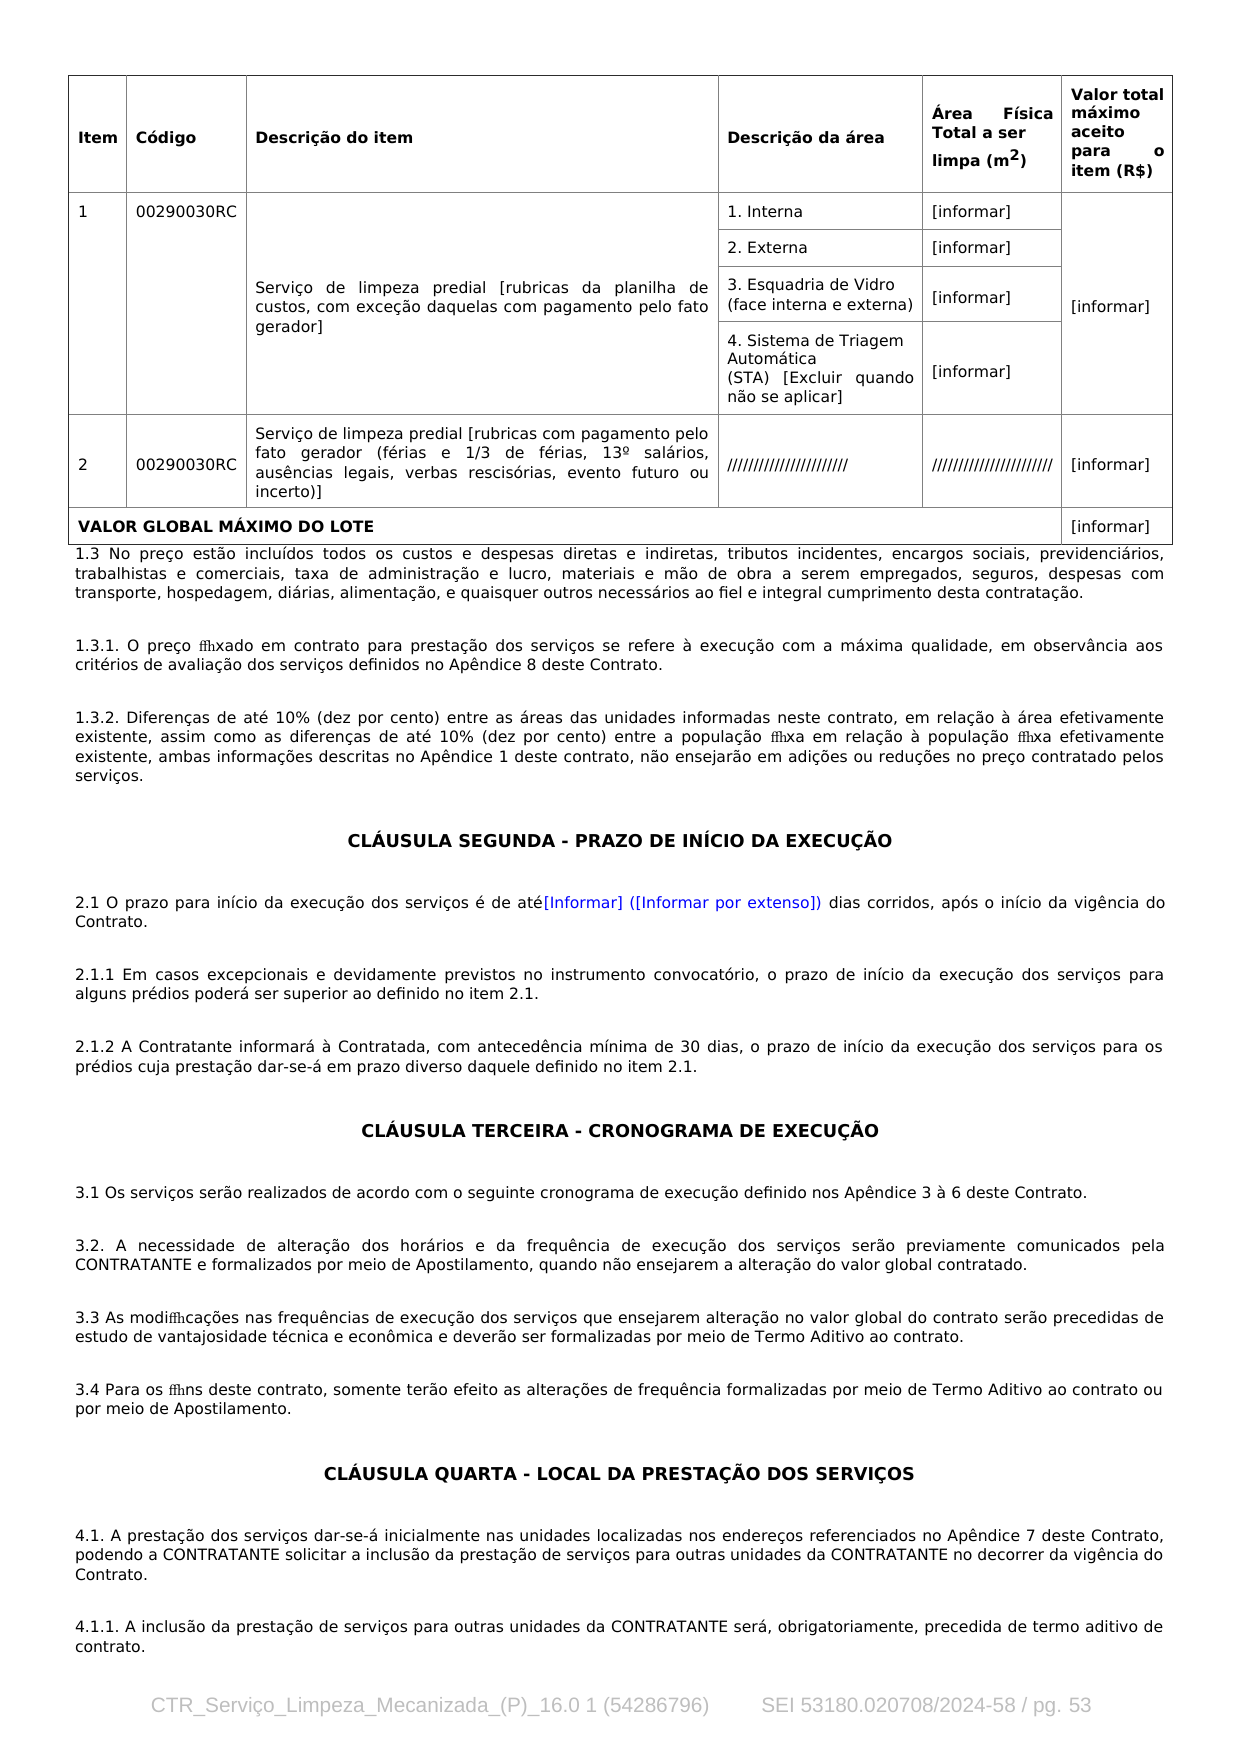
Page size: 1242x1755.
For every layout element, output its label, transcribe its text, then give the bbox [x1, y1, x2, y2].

table_cell /////////////////////// [719, 415, 922, 507]
table_header Código [127, 76, 246, 192]
table_cell [informar] [1062, 193, 1172, 414]
subtitle CLÁUSULA SEGUNDA - PRAZO DE INÍCIO DA EXECUÇÃO [70, 831, 1170, 851]
table_cell [informar] [923, 193, 1061, 229]
table_cell Serviço de limpeza predial [rubricas da planilha de custos, com exceção daquelas com pagamento pelo fato gerador] [247, 193, 718, 414]
text 1.3.2. Diferenças de até 10% (dez por cento) entre as áreas das unidades informadas neste contrato, em relação à área efetivamente existente, assim como as diferenças de até 10% (dez por cento) entre a população xa em relação à população xa efetivamente existente, ambas informações descritas no Apêndice 1 deste contrato, não ensejarão em adições ou reduções no preço contratado pelos serviços. [75, 709, 1166, 786]
table_cell 00290030RC [127, 193, 246, 414]
table_cell 2 [69, 415, 126, 507]
text 1.3.1. O preço xado em contrato para prestação dos serviços se refere à execução com a máxima qualidade, em observância aos critérios de avaliação dos serviços definidos no Apêndice 8 deste Contrato. [75, 637, 1166, 674]
table_cell 1. Interna [719, 193, 922, 229]
table_header Descrição do item [247, 76, 718, 192]
text 3.1 Os serviços serão realizados de acordo com o seguinte cronograma de execução definido nos Apêndice 3 à 6 deste Contrato. [75, 1184, 1166, 1202]
table_header Área Física Total a ser limpa (m2) [923, 76, 1061, 192]
text 3.2. A necessidade de alteração dos horários e da frequência de execução dos serviços serão previamente comunicados pela CONTRATANTE e formalizados por meio de Apostilamento, quando não ensejarem a alteração do valor global contratado. [75, 1236, 1166, 1274]
table_cell 2. Externa [719, 230, 922, 266]
table_cell [informar] [1062, 508, 1172, 544]
table_cell VALOR GLOBAL MÁXIMO DO LOTE [69, 508, 1061, 544]
text 4.1.1. A inclusão da prestação de serviços para outras unidades da CONTRATANTE será, obrigatoriamente, precedida de termo aditivo de contrato. [75, 1618, 1166, 1656]
table_cell [informar] [923, 322, 1061, 414]
table_cell 4. Sistema de Triagem Automática (STA) [Excluir quando não se aplicar] [719, 322, 922, 414]
text 4.1. A prestação dos serviços dar-se-á inicialmente nas unidades localizadas nos endereços referenciados no Apêndice 7 deste Contrato, podendo a CONTRATANTE solicitar a inclusão da prestação de serviços para outras unidades da CONTRATANTE no decorrer da vigência do Contrato. [75, 1527, 1166, 1584]
subtitle CLÁUSULA TERCEIRA - CRONOGRAMA DE EXECUÇÃO [70, 1121, 1170, 1141]
table_cell [informar] [1062, 415, 1172, 507]
text 3.4 Para os ns deste contrato, somente terão efeito as alterações de frequência formalizadas por meio de Termo Aditivo ao contrato ou por meio de Apostilamento. [75, 1381, 1166, 1418]
text 1.3 No preço estão incluídos todos os custos e despesas diretas e indiretas, tributos incidentes, encargos sociais, previdenciários, trabalhistas e comerciais, taxa de administração e lucro, materiais e mão de obra a serem empregados, seguros, despesas com transporte, hospedagem, diárias, alimentação, e quaisquer outros necessários ao fiel e integral cumprimento desta contratação. [75, 545, 1166, 602]
table_header Valor total máximo aceito para o item (R$) [1062, 76, 1172, 192]
table_cell 00290030RC [127, 415, 246, 507]
table_cell /////////////////////// [923, 415, 1061, 507]
subtitle CLÁUSULA QUARTA - LOCAL DA PRESTAÇÃO DOS SERVIÇOS [70, 1463, 1169, 1484]
text 3.3 As modicações nas frequências de execução dos serviços que ensejarem alteração no valor global do contrato serão precedidas de estudo de vantajosidade técnica e econômica e deverão ser formalizadas por meio de Termo Aditivo ao contrato. [75, 1309, 1166, 1346]
table_cell 3. Esquadria de Vidro (face interna e externa) [719, 267, 922, 321]
table_header Item [69, 76, 126, 192]
table_cell 1 [69, 193, 126, 414]
table_cell [informar] [923, 267, 1061, 321]
table_cell Serviço de limpeza predial [rubricas com pagamento pelo fato gerador (férias e 1/3 de férias, 13º salários, ausências legais, verbas rescisórias, evento futuro ou incerto)] [247, 415, 718, 507]
text 2.1 O prazo para início da execução dos serviços é de até[Informar] ([Informar por extenso]) dias corridos, após o início da vigência do Contrato. [75, 894, 1166, 931]
text 2.1.2 A Contratante informará à Contratada, com antecedência mínima de 30 dias, o prazo de início da execução dos serviços para os prédios cuja prestação dar-se-á em prazo diverso daquele definido no item 2.1. [75, 1038, 1166, 1076]
text 2.1.1 Em casos excepcionais e devidamente previstos no instrumento convocatório, o prazo de início da execução dos serviços para alguns prédios poderá ser superior ao definido no item 2.1. [75, 966, 1166, 1003]
table_cell [informar] [923, 230, 1061, 266]
table_header Descrição da área [719, 76, 922, 192]
